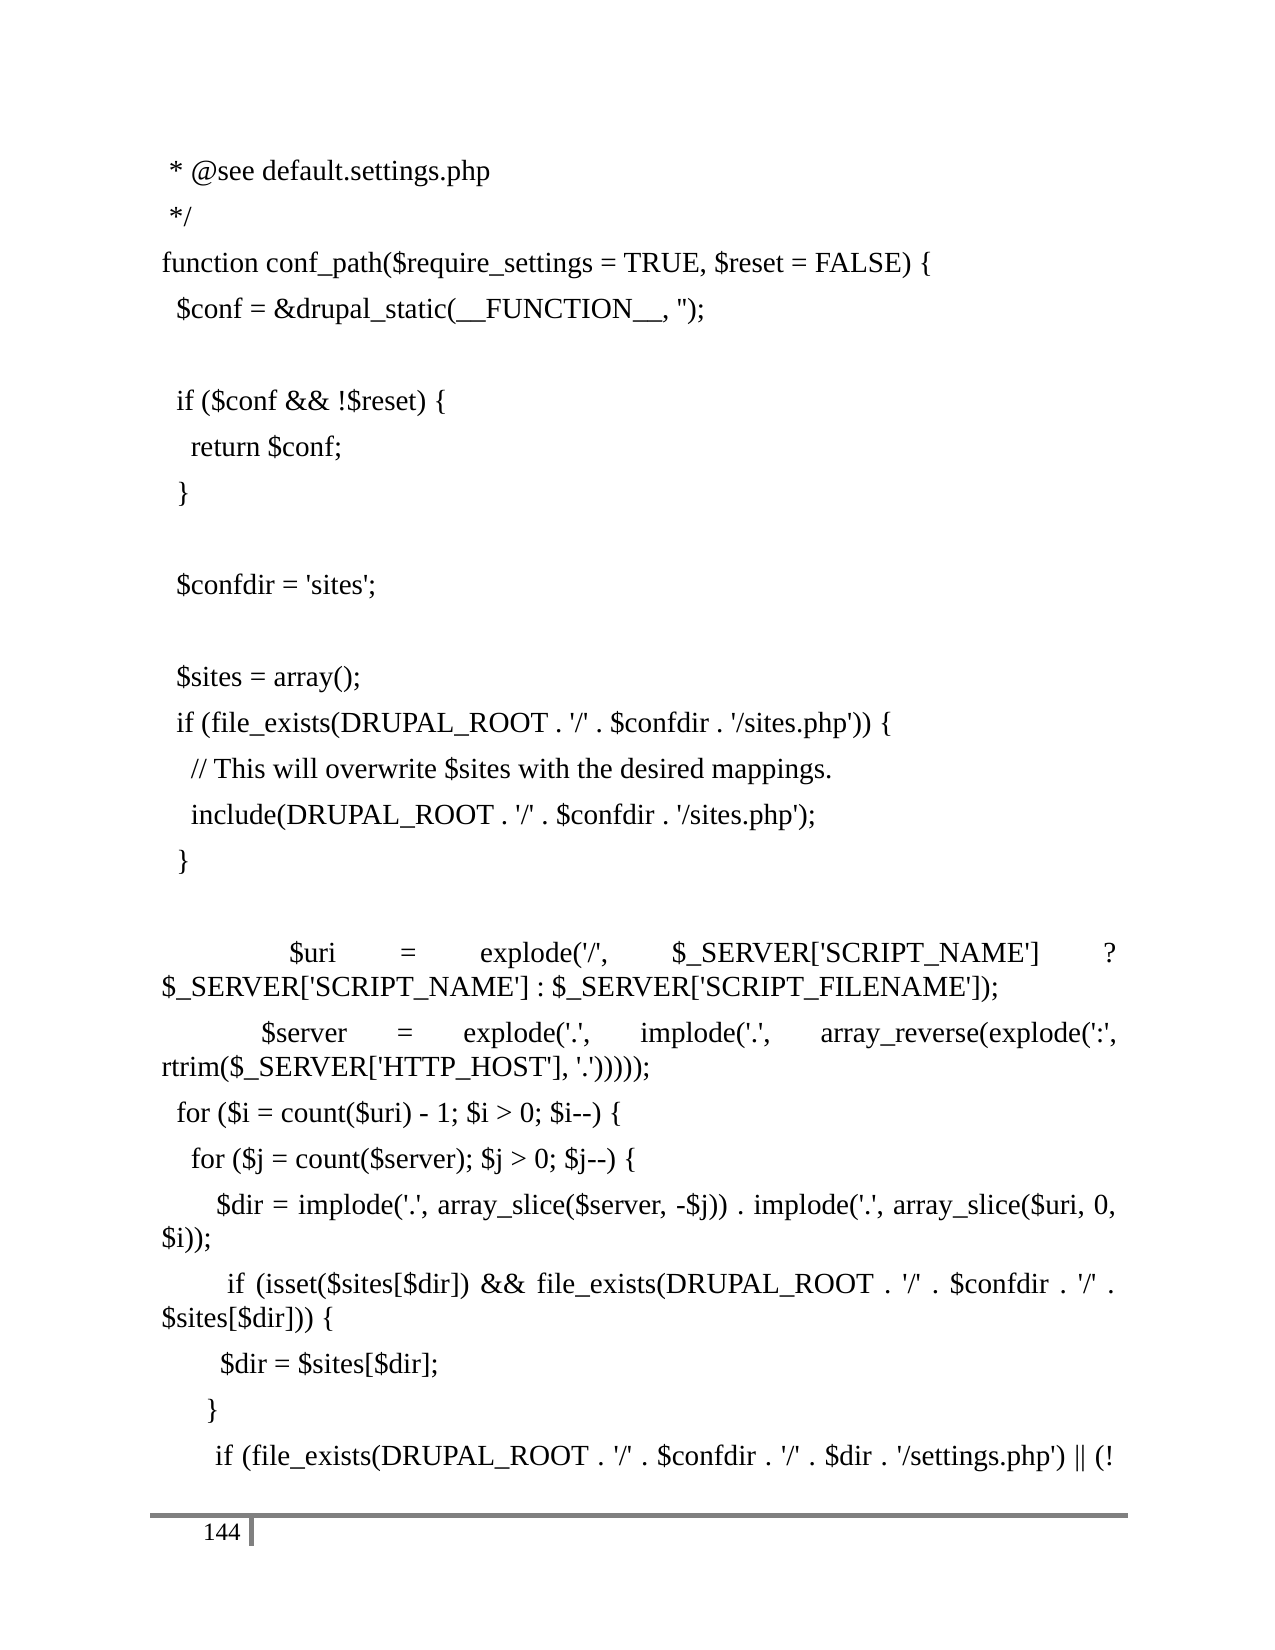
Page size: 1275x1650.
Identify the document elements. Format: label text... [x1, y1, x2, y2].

text $dir = $sites[$dir]; [161, 1346, 1117, 1379]
text } [161, 475, 1117, 509]
text */ [161, 199, 1117, 232]
text function conf_path($require_settings = TRUE, $reset = FALSE) { [161, 245, 1117, 278]
text $uri = explode('/', $_SERVER['SCRIPT_NAME'] ? $_SERVER['SCRIPT_NAME'] : $_SERVER['SCRIPT_FILENAME']); [161, 936, 1117, 1003]
text if (file_exists(DRUPAL_ROOT . '/' . $confdir . '/sites.php')) { [161, 705, 1117, 739]
text $confdir = 'sites'; [161, 567, 1117, 601]
text if (isset($sites[$dir]) && file_exists(DRUPAL_ROOT . '/' . $confdir . '/' . $sites[$dir])) { [161, 1266, 1117, 1333]
text for ($j = count($server); $j > 0; $j--) { [161, 1141, 1117, 1174]
text } [161, 843, 1117, 877]
text if (file_exists(DRUPAL_ROOT . '/' . $confdir . '/' . $dir . '/settings.php') || (! [161, 1438, 1117, 1472]
text // This will overwrite $sites with the desired mappings. [161, 751, 1117, 785]
text $sites = array(); [161, 659, 1117, 693]
text * @see default.settings.php [161, 153, 1117, 186]
text return $conf; [161, 429, 1117, 463]
text $conf = &drupal_static(__FUNCTION__, ''); [161, 291, 1117, 324]
text if ($conf && !$reset) { [161, 383, 1117, 417]
text } [161, 1392, 1117, 1426]
text for ($i = count($uri) - 1; $i > 0; $i--) { [161, 1095, 1117, 1128]
text $dir = implode('.', array_slice($server, -$j)) . implode('.', array_slice($uri, 0, $i)); [161, 1187, 1117, 1254]
text include(DRUPAL_ROOT . '/' . $confdir . '/sites.php'); [161, 797, 1117, 831]
text $server = explode('.', implode('.', array_reverse(explode(':', rtrim($_SERVER['HTTP_HOST'], '.'))))); [161, 1015, 1117, 1082]
